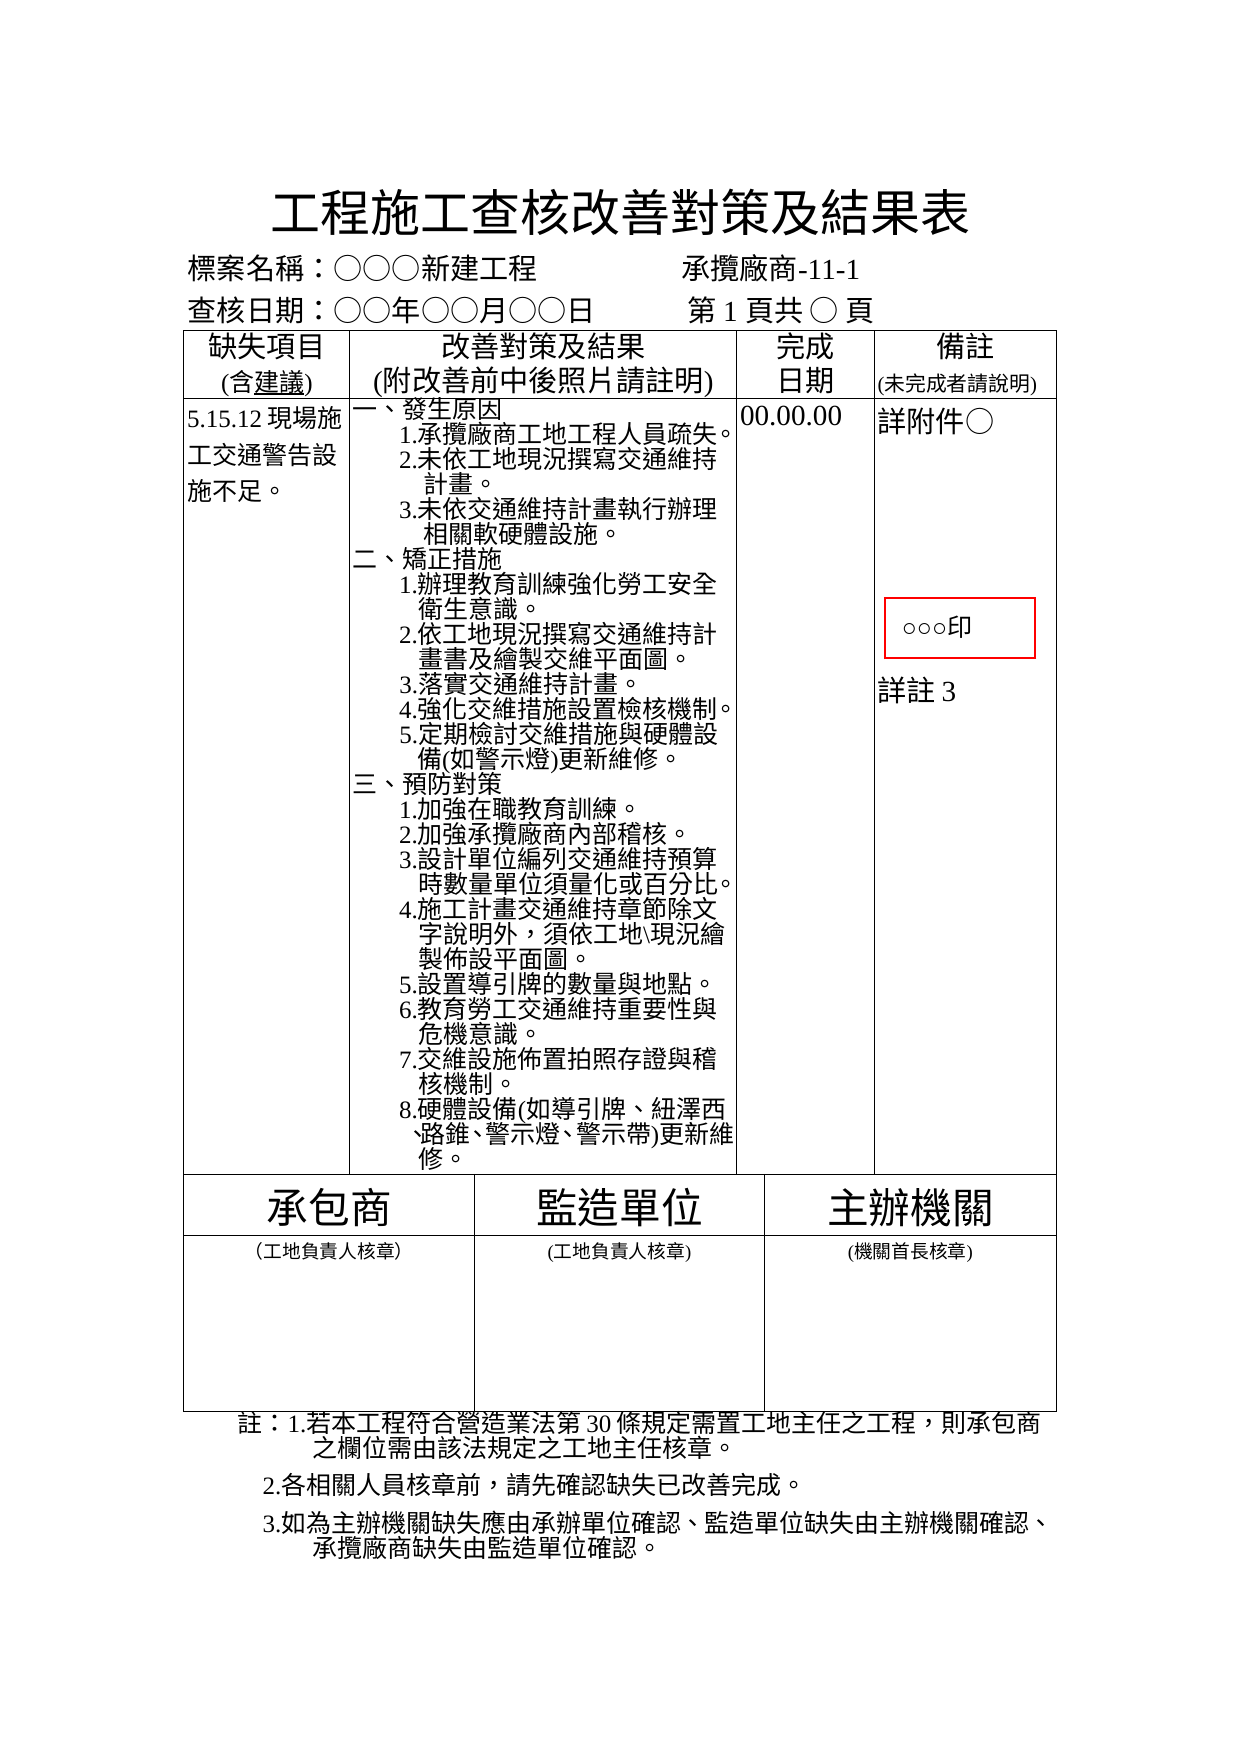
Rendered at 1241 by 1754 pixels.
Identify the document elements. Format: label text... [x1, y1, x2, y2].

table_header 缺失項目 (含建議) [184, 331, 349, 398]
text 工程施工查核改善對策及結果表 [187, 173, 1053, 246]
text 查核日期：○○年○○月○○日 第 1 頁共 ○ 頁 [187, 288, 1053, 330]
table_header 備註 (未完成者請說明) [875, 331, 1056, 398]
table_cell 監造單位 [475, 1175, 764, 1235]
table_header 完成 日期 [737, 331, 874, 398]
text 3.如為主辦機關缺失應由承辦單位確認、監造單位缺失由主辦機關確認、承攬廠商缺失由監造單位確認。 [237, 1512, 1053, 1562]
table_cell (機關首長核章) [765, 1236, 1056, 1411]
table_cell 詳附件○ 詳註3 [875, 399, 1056, 1174]
text 註：1.若本工程符合營造業法第30條規定需置工地主任之工程，則承包商之欄位需由該法規定之工地主任核章。 [237, 1412, 1053, 1462]
table_cell 承包商 [184, 1175, 474, 1235]
table_cell （工地負責人核章） [184, 1236, 474, 1411]
table_cell 一、發生原因 1.承攬廠商工地工程人員疏失。 2.未依工地現況撰寫交通維持計畫。 3.未依交通維持計畫執行辦理相關軟硬體設施。 二、矯正措施 1.辦理教育訓練強化勞工安全衛生意識。 2.依工地現況撰寫交通維持計畫書及繪製交維平面圖。 3.落實交通維持計畫。 4.強化交維措施設置檢核機制。 5.定期檢討交維措施與硬體設備(如警示燈)更新維修。 三、預防對策 1.加強在職教育訓練。 2.加強承攬廠商內部稽核。 3.設計單位編列交通維持預算時數量單位須量化或百分比。 4.施工計畫交通維持章節除文字說明外，須依工地\現況繪製佈設平面圖。 5.設置導引牌的數量與地點。 6.教育勞工交通維持重要性與危機意識。 7.交維設施佈置拍照存證與稽核機制。 8.硬體設備(如導引牌、紐澤西 、路錐、警示燈、警示帶)更新維修。 [350, 399, 736, 1174]
table_cell (工地負責人核章) [475, 1236, 764, 1411]
table_cell 主辦機關 [765, 1175, 1056, 1235]
table_header 改善對策及結果 (附改善前中後照片請註明) [350, 331, 736, 398]
table_cell 5.15.12現場施工交通警告設施不足。 [184, 399, 349, 1174]
text 2.各相關人員核章前，請先確認缺失已改善完成。 [237, 1474, 1053, 1499]
table_cell 00.00.00 [737, 399, 874, 1174]
text 標案名稱：○○○新建工程 承攬廠商-11-1 [187, 246, 1053, 288]
